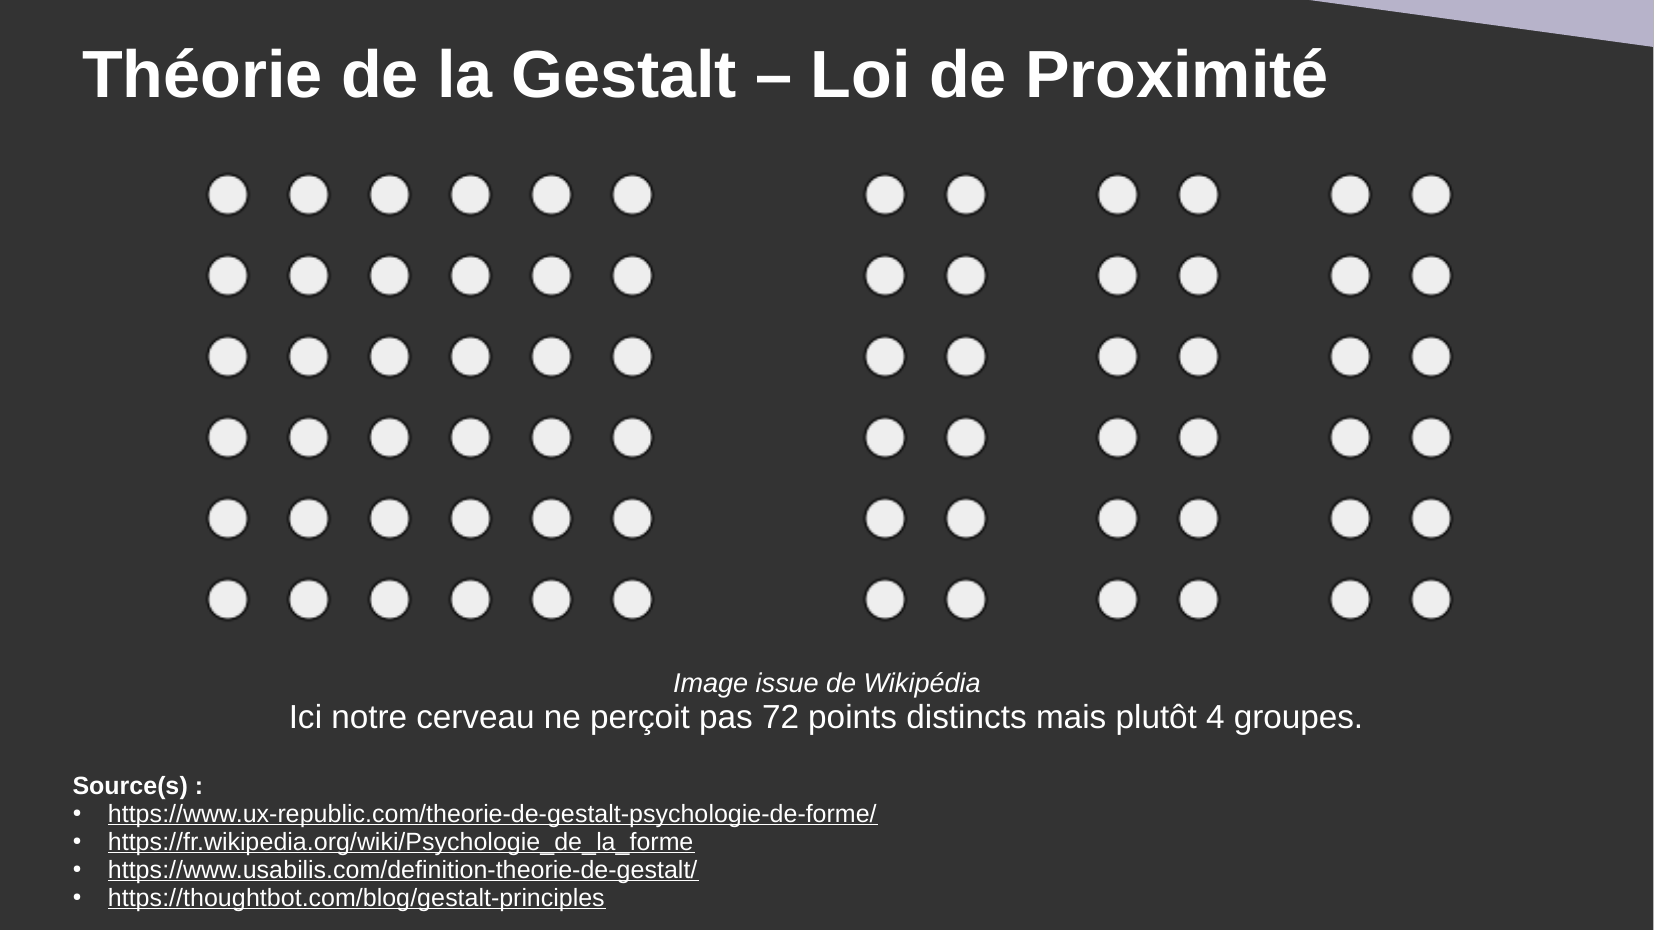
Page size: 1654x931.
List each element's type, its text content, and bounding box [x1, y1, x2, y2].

text_box Source(s) : https://www.ux-republic.com/theorie-de-gestalt-psychologie-de-forme/ https://fr.wikipedia.org/wiki/Psychologie_de_la_forme https://www.usabilis.com/definition-theorie-de-gestalt/ https://thoughtbot.com/blog/gestalt-principles [57, 764, 1543, 919]
title Théorie de la Gestalt – Loi de Proximité [82, 37, 1571, 114]
text_box Image issue de Wikipédia Ici notre cerveau ne perçoit pas 72 points distincts mais plutôt 4 groupes. [270, 660, 1384, 764]
text_box [1309, 0, 1654, 48]
picture [107, 94, 1547, 697]
